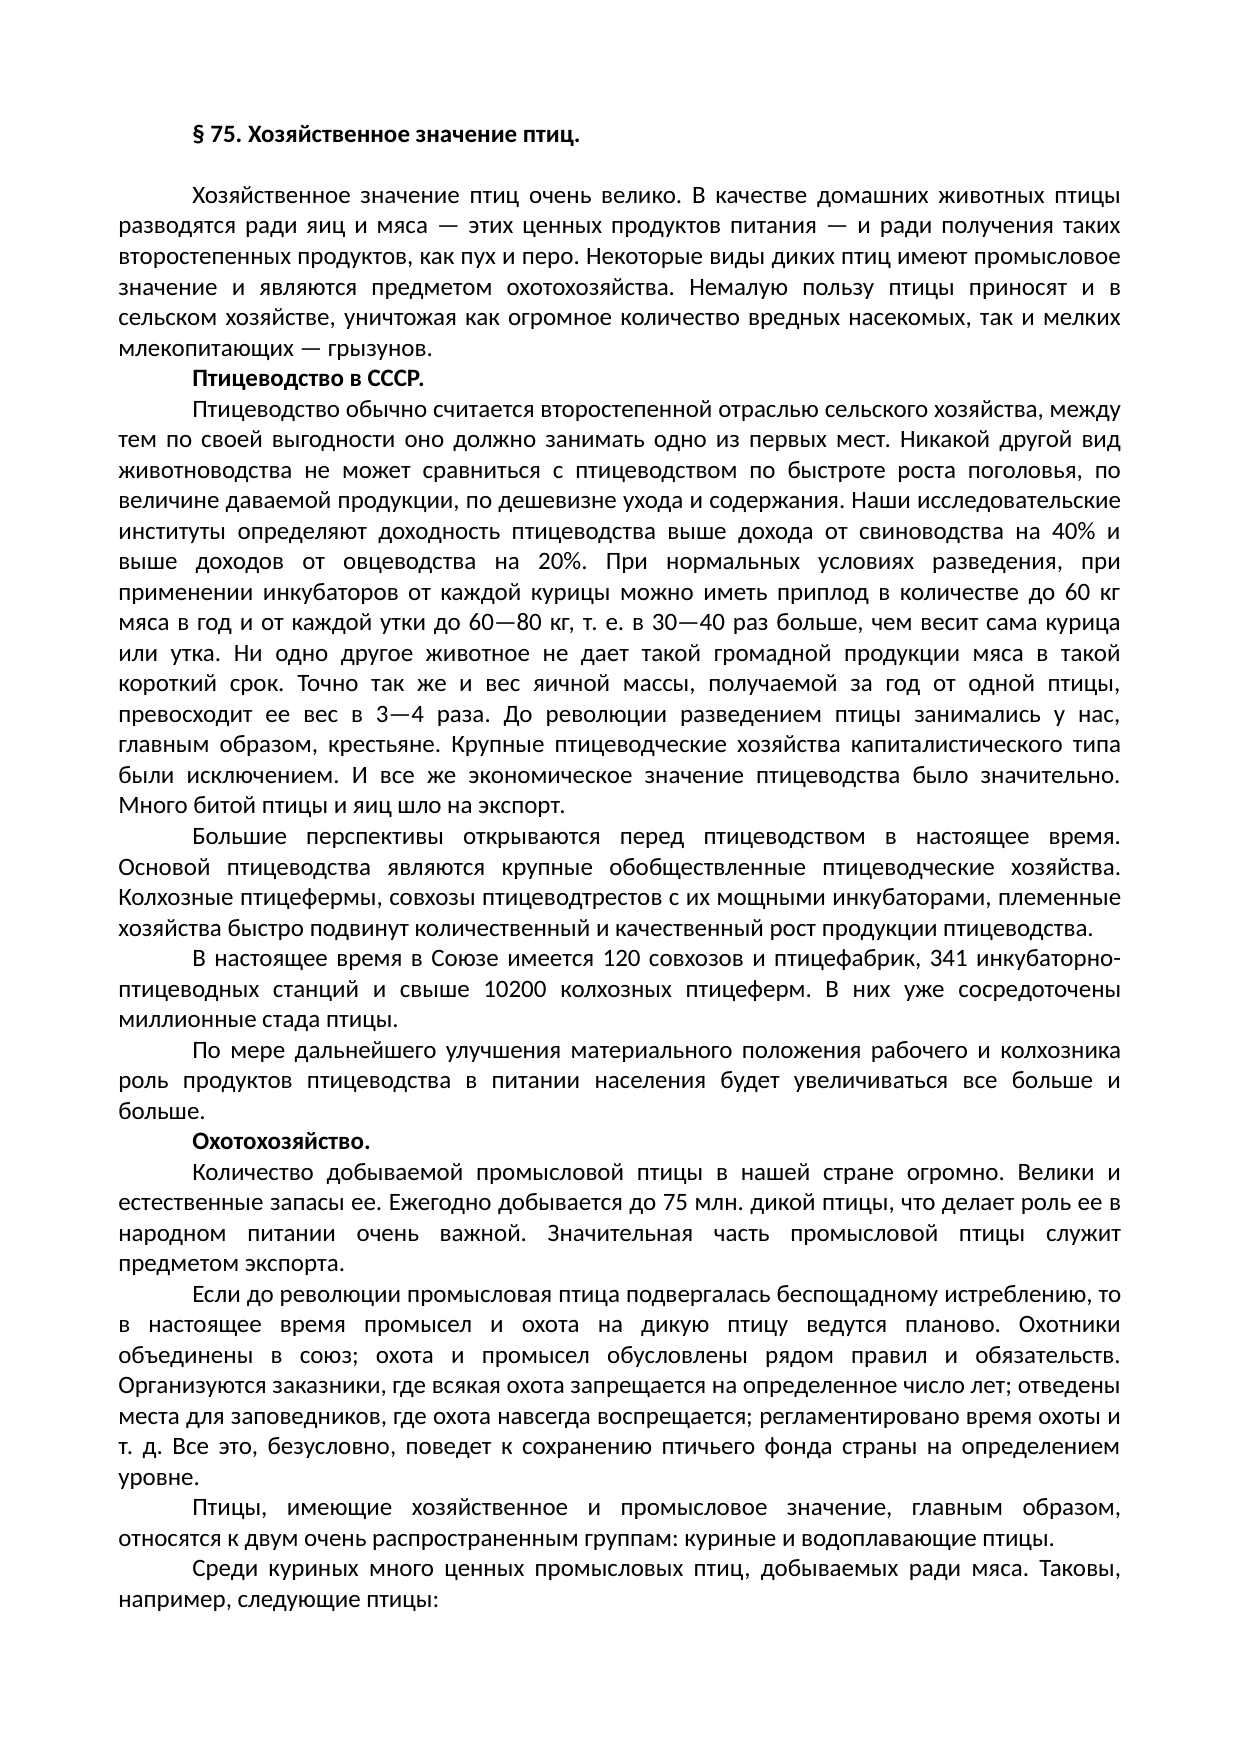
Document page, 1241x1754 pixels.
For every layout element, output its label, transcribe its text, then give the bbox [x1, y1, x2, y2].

text § 75. Хозяйственное значение птиц. [118, 118, 1122, 149]
text Птицы, имеющие хозяйственное и промысловое значение, главным образом, относятся к двум очень распространенным группам: куриные и водоплавающие птицы. [118, 1492, 1122, 1553]
text Птицеводство обычно считается второстепенной отраслью сельского хозяйства, между тем по своей выгодности оно должно занимать одно из первых мест. Никакой другой вид животноводства не может сравниться с птицеводством по быстроте роста поголовья, по величине даваемой продукции, по дешевизне ухода и содержания. Наши исследовательские институты определяют доходность птицеводства выше дохода от свиноводства на 40% и выше доходов от овцеводства на 20%. При нормальных условиях разведения, при применении инкубаторов от каждой курицы можно иметь приплод в количестве до 60 кг мяса в год и от каждой утки до 60—80 кг, т. е. в 30—40 раз больше, чем весит сама курица или утка. Ни одно другое животное не дает такой громадной продукции мяса в такой короткий срок. Точно так же и вес яичной массы, получаемой за год от одной птицы, превосходит ее вес в 3—4 раза. До революции разведением птицы занимались у нас, главным образом, крестьяне. Крупные птицеводческие хозяйства капиталистического типа были исключением. И все же экономическое значение птицеводства было значительно. Много битой птицы и яиц шло на экспорт. [118, 393, 1122, 820]
text Количество добываемой промысловой птицы в нашей стране огромно. Велики и естественные запасы ее. Ежегодно добывается до 75 млн. дикой птицы, что делает роль ее в народном питании очень важной. Значительная часть промысловой птицы служит предметом экспорта. [118, 1156, 1122, 1278]
text По мере дальнейшего улучшения материального положения рабочего и колхозника роль продуктов птицеводства в питании населения будет увеличиваться все больше и больше. [118, 1034, 1122, 1125]
text Птицеводство в СССР. [118, 362, 1122, 393]
text Охотохозяйство. [118, 1125, 1122, 1156]
text Если до революции промысловая птица подвергалась беспощадному истреблению, то в настоящее время промысел и охота на дикую птицу ведутся планово. Охотники объединены в союз; охота и промысел обусловлены рядом правил и обязательств. Организуются заказники, где всякая охота запрещается на определенное число лет; отведены места для заповедников, где охота навсегда воспрещается; регламентировано время охоты и т. д. Все это, безусловно, поведет к сохранению птичьего фонда страны на определением уровне. [118, 1278, 1122, 1492]
text Большие перспективы открываются перед птицеводством в настоящее время. Основой птицеводства являются крупные обобществленные птицеводческие хозяйства. Колхозные птицефермы, совхозы птицеводтрестов с их мощными инкубаторами, племенные хозяйства быстро подвинут количественный и качественный рост продукции птицеводства. [118, 820, 1122, 942]
text Среди куриных много ценных промысловых птиц, добываемых ради мяса. Таковы, например, следующие птицы: [118, 1553, 1122, 1614]
text В настоящее время в Союзе имеется 120 совхозов и птицефабрик, 341 инкубаторно-птицеводных станций и свыше 10200 колхозных птицеферм. В них уже сосредоточены миллионные стада птицы. [118, 942, 1122, 1034]
text Хозяйственное значение птиц очень велико. В качестве домашних животных птицы разводятся ради яиц и мяса — этих ценных продуктов питания — и ради получения таких второстепенных продуктов, как пух и перо. Некоторые виды диких птиц имеют промысловое значение и являются предметом охотохозяйства. Немалую пользу птицы приносят и в сельском хозяйстве, уничтожая как огромное количество вредных насекомых, так и мелких млекопитающих — грызунов. [118, 179, 1122, 362]
